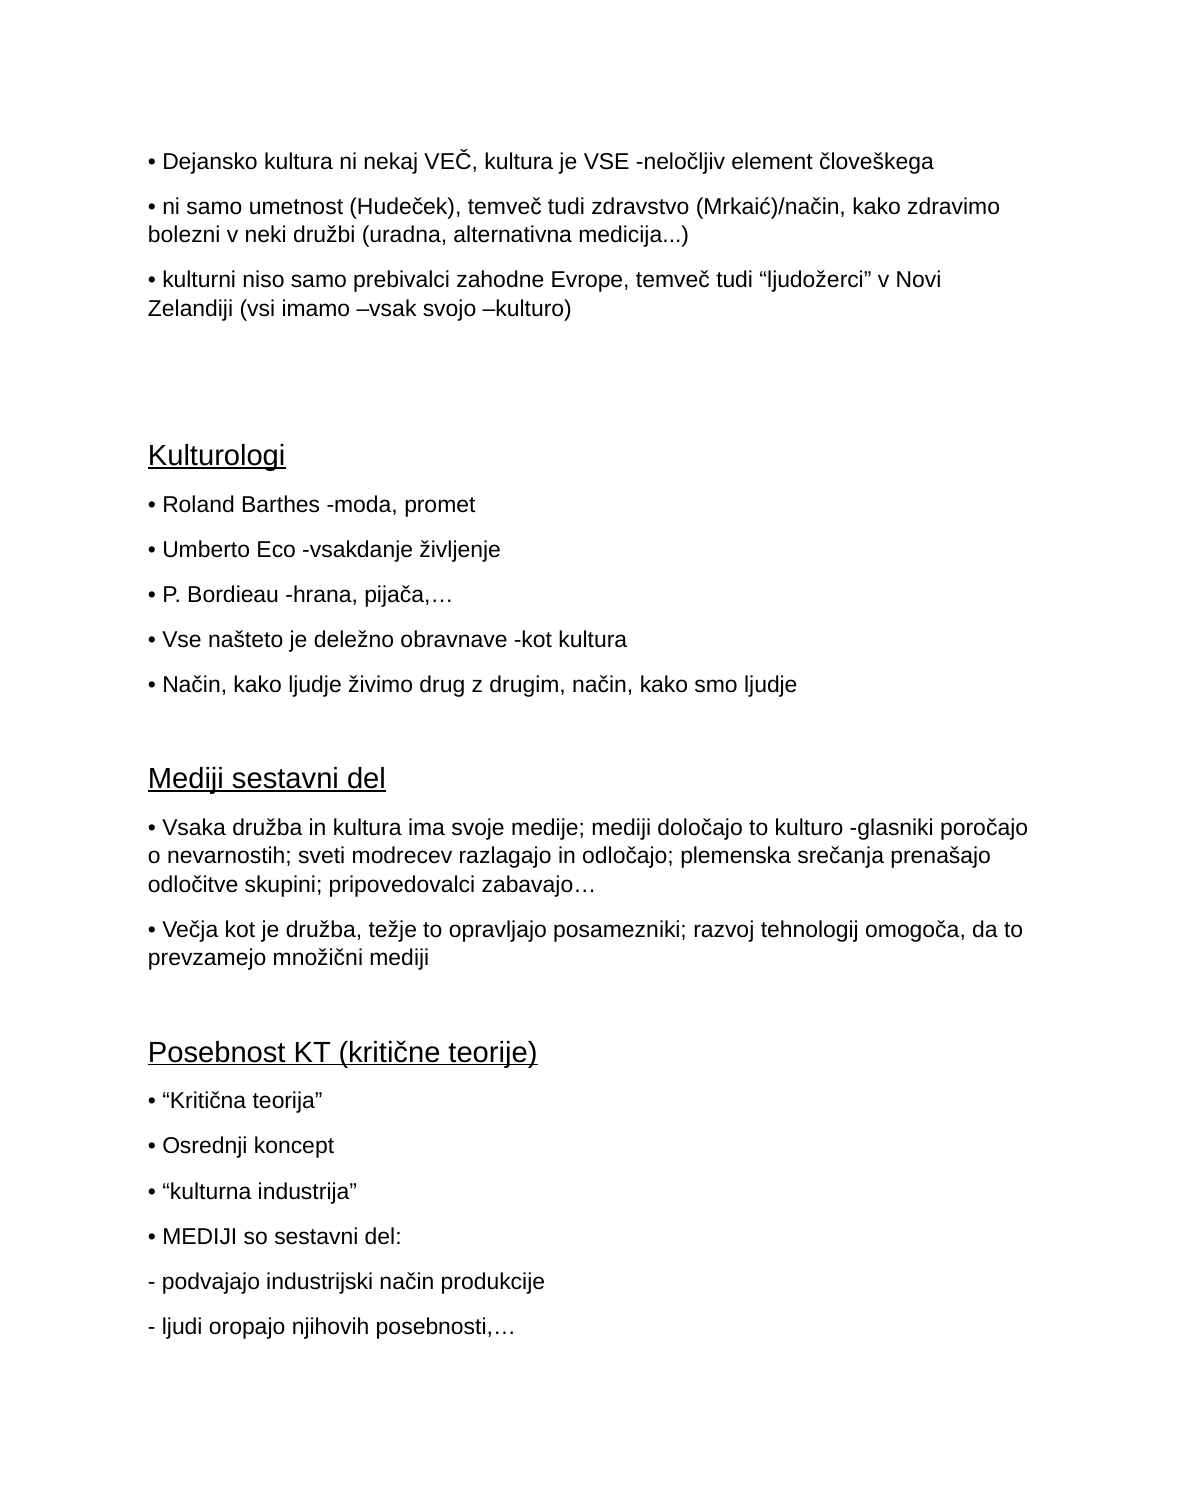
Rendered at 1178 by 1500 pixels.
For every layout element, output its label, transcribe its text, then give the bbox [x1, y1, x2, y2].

text • “Kritična teorija” [148, 1087, 1029, 1114]
text • Osrednji koncept [148, 1132, 1029, 1159]
text Mediji sestavni del [148, 761, 1029, 795]
text Posebnost KT (kritične teorije) [148, 1034, 1029, 1068]
text • MEDIJI so sestavni del: [148, 1223, 1029, 1249]
text • P. Bordieau -hrana, pijača,… [148, 581, 1029, 607]
text • ni samo umetnost (Hudeček), temveč tudi zdravstvo (Mrkaić)/način, kako zdravimo bolezni v neki družbi (uradna, alternativna medicija...) [148, 193, 1029, 247]
text - podvajajo industrijski način produkcije [148, 1268, 1029, 1294]
text • Večja kot je družba, težje to opravljajo posamezniki; razvoj tehnologij omogoča, da to prevzamejo množični mediji [148, 916, 1029, 971]
text Kulturologi [148, 438, 1029, 471]
text • Umberto Eco -vsakdanje življenje [148, 536, 1029, 562]
text • kulturni niso samo prebivalci zahodne Evrope, temveč tudi “ljudožerci” v Novi Zelandiji (vsi imamo –vsak svojo –kulturo) [148, 266, 1029, 321]
text • Način, kako ljudje živimo drug z drugim, način, kako smo ljudje [148, 671, 1029, 697]
text • “kulturna industrija” [148, 1178, 1029, 1204]
text • Vse našteto je deležno obravnave -kot kultura [148, 626, 1029, 652]
text • Vsaka družba in kultura ima svoje medije; mediji določajo to kulturo -glasniki poročajo o nevarnostih; sveti modrecev razlagajo in odločajo; plemenska srečanja prenašajo odločitve skupini; pripovedovalci zabavajo… [148, 814, 1029, 897]
text - ljudi oropajo njihovih posebnosti,… [148, 1313, 1029, 1339]
text • Dejansko kultura ni nekaj VEČ, kultura je VSE -neločljiv element človeškega [148, 148, 1029, 174]
text • Roland Barthes -moda, promet [148, 491, 1029, 517]
